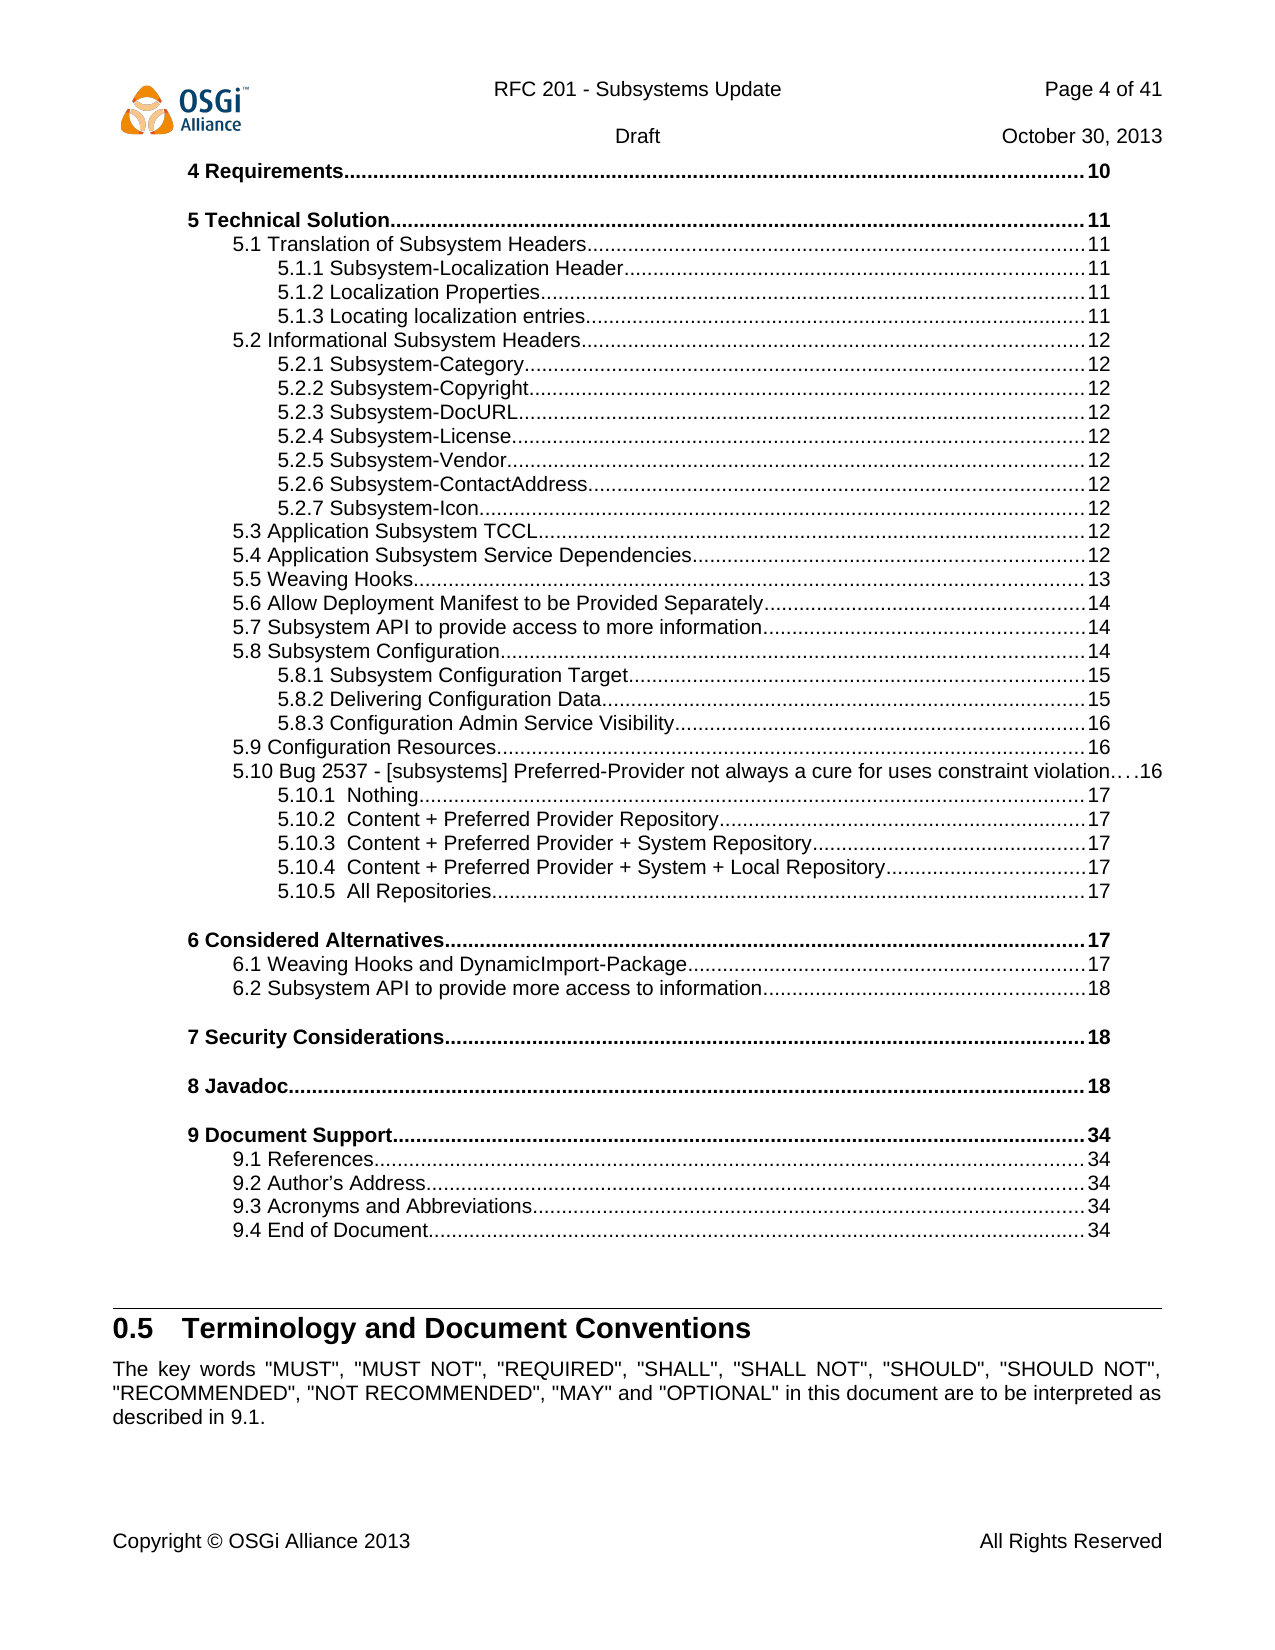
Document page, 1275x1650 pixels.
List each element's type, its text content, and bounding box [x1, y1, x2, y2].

text 5.8.2 Delivering Configuration Data 15 [277, 687, 1162, 711]
text 5.8.3 Configuration Admin Service Visibility 16 [277, 711, 1162, 735]
text 5.2.4 Subsystem-License 12 [277, 423, 1162, 447]
text 5.7 Subsystem API to provide access to more information 14 [232, 615, 1162, 639]
text 5.4 Application Subsystem Service Dependencies 12 [232, 543, 1162, 567]
text 8 Javadoc 18 [187, 1073, 1162, 1097]
text 6.1 Weaving Hooks and DynamicImport-Package 17 [232, 952, 1162, 976]
text 5.6 Allow Deployment Manifest to be Provided Separately 14 [232, 591, 1162, 615]
text 6.2 Subsystem API to provide more access to information 18 [232, 976, 1162, 999]
text 9.4 End of Document 34 [232, 1218, 1162, 1242]
text 5.5 Weaving Hooks 13 [232, 567, 1162, 591]
text 5.2.6 Subsystem-ContactAddress 12 [277, 471, 1162, 495]
text 9.1 References 34 [232, 1146, 1162, 1170]
text 6 Considered Alternatives 17 [187, 928, 1162, 952]
text 5.2.2 Subsystem-Copyright 12 [277, 376, 1162, 399]
text 5.2 Informational Subsystem Headers 12 [232, 328, 1162, 352]
text 5.10.3 Content + Preferred Provider + System Repository 17 [277, 831, 1162, 855]
text 5.10.2 Content + Preferred Provider Repository 17 [277, 807, 1162, 831]
text 5.10 Bug 2537 - [subsystems] Preferred-Provider not always a cure for uses constraint violation. 16 [232, 759, 1162, 783]
picture [113, 78, 257, 142]
text 5.8 Subsystem Configuration 14 [232, 639, 1162, 663]
text 5.2.7 Subsystem-Icon 12 [277, 495, 1162, 519]
text 5.1.1 Subsystem-Localization Header 11 [277, 256, 1162, 280]
text 9 Document Support 34 [187, 1122, 1162, 1146]
text 5.1.2 Localization Properties 11 [277, 280, 1162, 304]
subtitle Terminology and Document Conventions [112, 1309, 1162, 1344]
text 5 Technical Solution 11 [187, 208, 1162, 232]
text 5.2.3 Subsystem-DocURL 12 [277, 399, 1162, 423]
text 5.10.4 Content + Preferred Provider + System + Local Repository 17 [277, 855, 1162, 879]
text 5.10.1 Nothing 17 [277, 783, 1162, 807]
text 5.2.5 Subsystem-Vendor 12 [277, 447, 1162, 471]
text 7 Security Considerations 18 [187, 1024, 1162, 1048]
text 5.1.3 Locating localization entries 11 [277, 304, 1162, 328]
text 4 Requirements 10 [187, 159, 1162, 183]
text 5.10.5 All Repositories 17 [277, 879, 1162, 903]
text 9.2 Author’s Address 34 [232, 1170, 1162, 1194]
text 5.2.1 Subsystem-Category 12 [277, 352, 1162, 376]
text 5.1 Translation of Subsystem Headers 11 [232, 232, 1162, 256]
text 5.3 Application Subsystem TCCL 12 [232, 519, 1162, 543]
text 5.8.1 Subsystem Configuration Target 15 [277, 663, 1162, 687]
text 5.9 Configuration Resources 16 [232, 735, 1162, 759]
text 9.3 Acronyms and Abbreviations 34 [232, 1194, 1162, 1218]
text The key words "MUST", "MUST NOT", "REQUIRED", "SHALL", "SHALL NOT", "SHOULD", "SHOULD NOT", "RECOMMENDED", "NOT RECOMMENDED", "MAY" and "OPTIONAL" in this document are to be interpreted as described in 9.1. [112, 1357, 1162, 1429]
